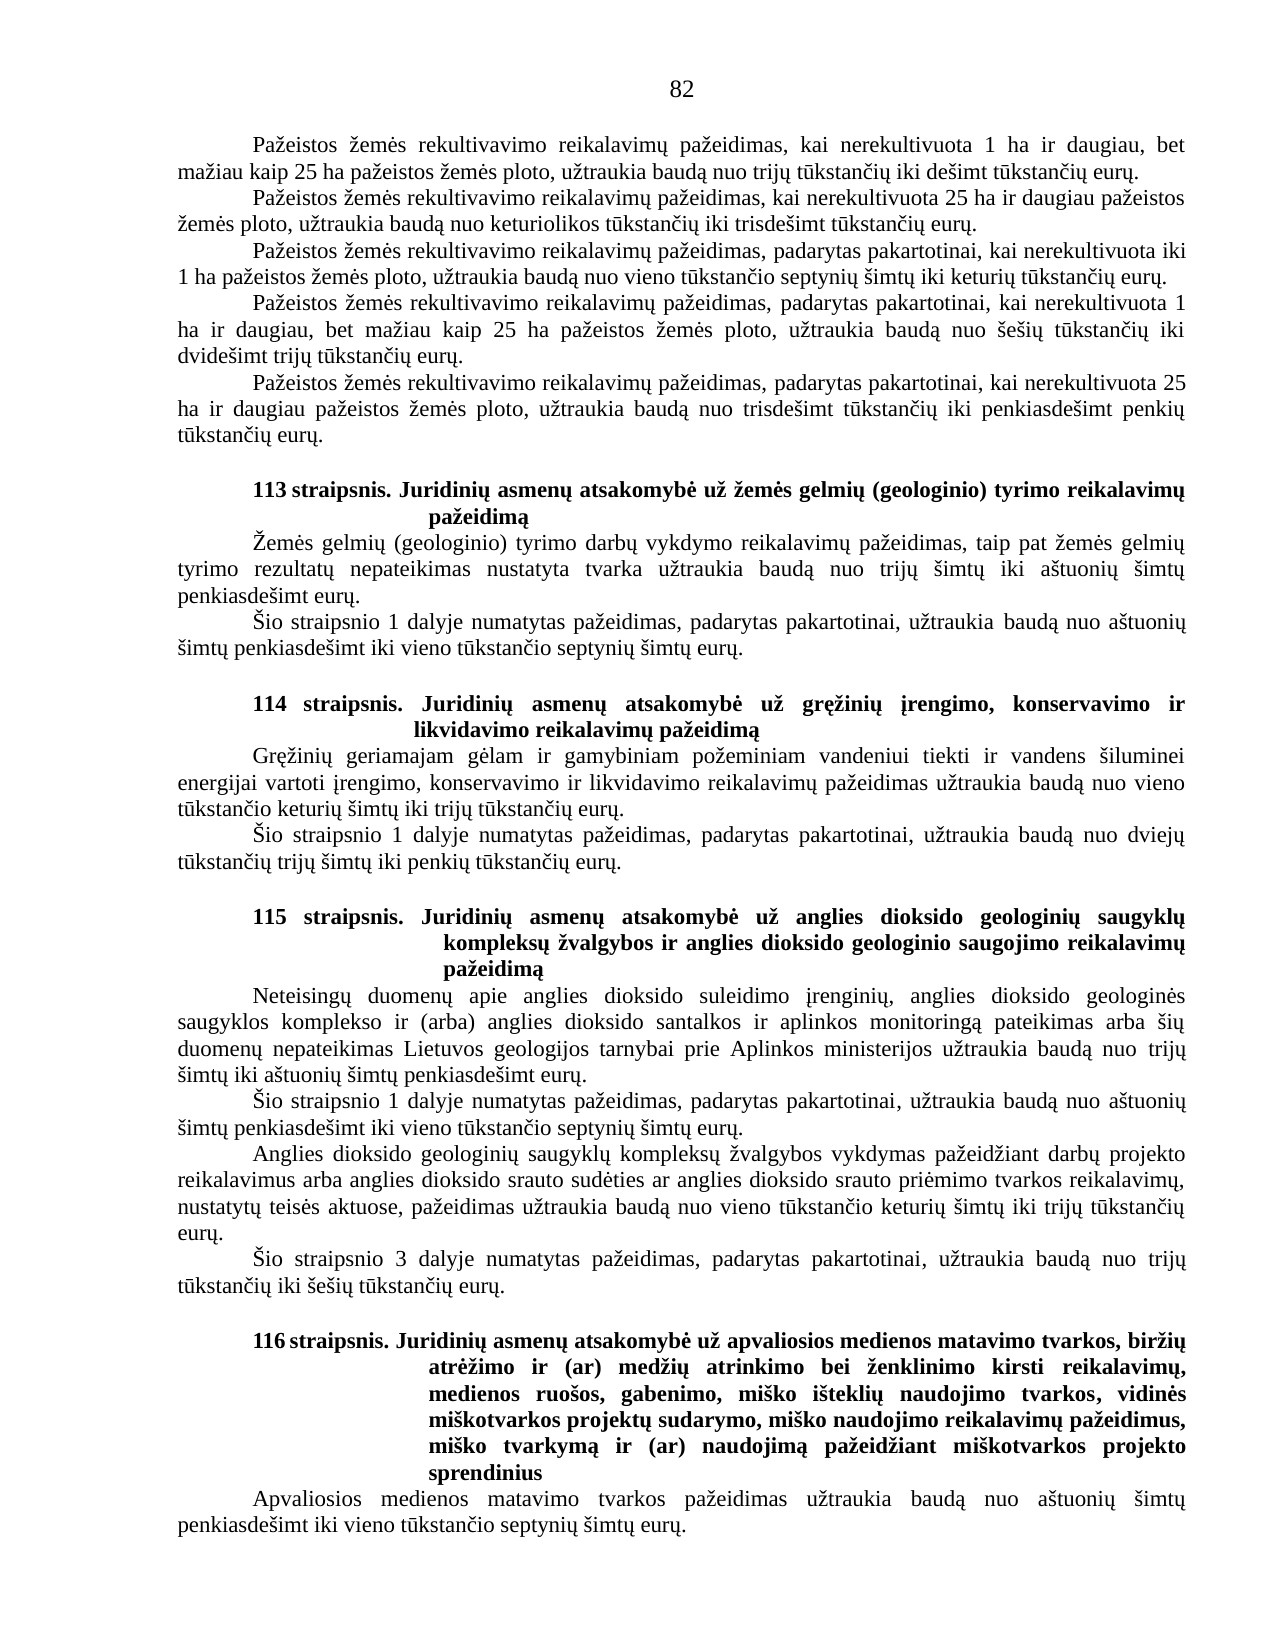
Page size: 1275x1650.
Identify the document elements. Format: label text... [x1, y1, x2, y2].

text Pažeistos žemės rekultivavimo reikalavimų pažeidimas, kai nerekultivuota 25 ha ir daugiau pažeistos žemės ploto, užtraukia baudą nuo keturiolikos tūkstančių iki trisdešimt tūkstančių eurų. [177, 184, 1186, 237]
text Pažeistos žemės rekultivavimo reikalavimų pažeidimas, padarytas pakartotinai, kai nerekultivuota iki 1 ha pažeistos žemės ploto, užtraukia baudą nuo vieno tūkstančio septynių šimtų iki keturių tūkstančių eurų. [177, 237, 1186, 289]
text Pažeistos žemės rekultivavimo reikalavimų pažeidimas, padarytas pakartotinai, kai nerekultivuota 25 ha ir daugiau pažeistos žemės ploto, užtraukia baudą nuo trisdešimt tūkstančių iki penkiasdešimt penkių tūkstančių eurų. [177, 368, 1186, 448]
text Žemės gelmių (geologinio) tyrimo darbų vykdymo reikalavimų pažeidimas, taip pat žemės gelmių tyrimo rezultatų nepateikimas nustatyta tvarka užtraukia baudą nuo trijų šimtų iki aštuonių šimtų penkiasdešimt eurų. [177, 529, 1186, 608]
text 114 straipsnis. Juridinių asmenų atsakomybė už gręžinių įrengimo, konservavimo ir likvidavimo reikalavimų pažeidimą [252, 689, 1186, 742]
text Pažeistos žemės rekultivavimo reikalavimų pažeidimas, padarytas pakartotinai, kai nerekultivuota 1 ha ir daugiau, bet mažiau kaip 25 ha pažeistos žemės ploto, užtraukia baudą nuo šešių tūkstančių iki dvidešimt trijų tūkstančių eurų. [177, 289, 1186, 368]
text Šio straipsnio 3 dalyje numatytas pažeidimas, padarytas pakartotinai, užtraukia baudą nuo trijų tūkstančių iki šešių tūkstančių eurų. [177, 1245, 1186, 1298]
text Gręžinių geriamajam gėlam ir gamybiniam požeminiam vandeniui tiekti ir vandens šiluminei energijai vartoti įrengimo, konservavimo ir likvidavimo reikalavimų pažeidimas užtraukia baudą nuo vieno tūkstančio keturių šimtų iki trijų tūkstančių eurų. [177, 742, 1186, 821]
text Anglies dioksido geologinių saugyklų kompleksų žvalgybos vykdymas pažeidžiant darbų projekto reikalavimus arba anglies dioksido srauto sudėties ar anglies dioksido srauto priėmimo tvarkos reikalavimų, nustatytų teisės aktuose, pažeidimas užtraukia baudą nuo vieno tūkstančio keturių šimtų iki trijų tūkstančių eurų. [177, 1140, 1186, 1245]
text Pažeistos žemės rekultivavimo reikalavimų pažeidimas, kai nerekultivuota 1 ha ir daugiau, bet mažiau kaip 25 ha pažeistos žemės ploto, užtraukia baudą nuo trijų tūkstančių iki dešimt tūkstančių eurų. [177, 131, 1186, 184]
text 113 straipsnis. Juridinių asmenų atsakomybė už žemės gelmių (geologinio) tyrimo reikalavimų pažeidimą [252, 476, 1186, 529]
text Šio straipsnio 1 dalyje numatytas pažeidimas, padarytas pakartotinai, užtraukia baudą nuo dviejų tūkstančių trijų šimtų iki penkių tūkstančių eurų. [177, 821, 1186, 874]
text Šio straipsnio 1 dalyje numatytas pažeidimas, padarytas pakartotinai, užtraukia baudą nuo aštuonių šimtų penkiasdešimt iki vieno tūkstančio septynių šimtų eurų. [177, 1087, 1186, 1140]
text Šio straipsnio 1 dalyje numatytas pažeidimas, padarytas pakartotinai, užtraukia baudą nuo aštuonių šimtų penkiasdešimt iki vieno tūkstančio septynių šimtų eurų. [177, 608, 1186, 661]
text 115 straipsnis. Juridinių asmenų atsakomybė už anglies dioksido geologinių saugyklų kompleksų žvalgybos ir anglies dioksido geologinio saugojimo reikalavimų pažeidimą [252, 903, 1186, 982]
text Neteisingų duomenų apie anglies dioksido suleidimo įrenginių, anglies dioksido geologinės saugyklos komplekso ir (arba) anglies dioksido santalkos ir aplinkos monitoringą pateikimas arba šių duomenų nepateikimas Lietuvos geologijos tarnybai prie Aplinkos ministerijos užtraukia baudą nuo trijų šimtų iki aštuonių šimtų penkiasdešimt eurų. [177, 982, 1186, 1087]
text Apvaliosios medienos matavimo tvarkos pažeidimas užtraukia baudą nuo aštuonių šimtų penkiasdešimt iki vieno tūkstančio septynių šimtų eurų. [177, 1485, 1186, 1538]
text 116 straipsnis. Juridinių asmenų atsakomybė už apvaliosios medienos matavimo tvarkos, biržių atrėžimo ir (ar) medžių atrinkimo bei ženklinimo kirsti reikalavimų, medienos ruošos, gabenimo, miško išteklių naudojimo tvarkos, vidinės miškotvarkos projektų sudarymo, miško naudojimo reikalavimų pažeidimus, miško tvarkymą ir (ar) naudojimą pažeidžiant miškotvarkos projekto sprendinius [252, 1327, 1186, 1485]
